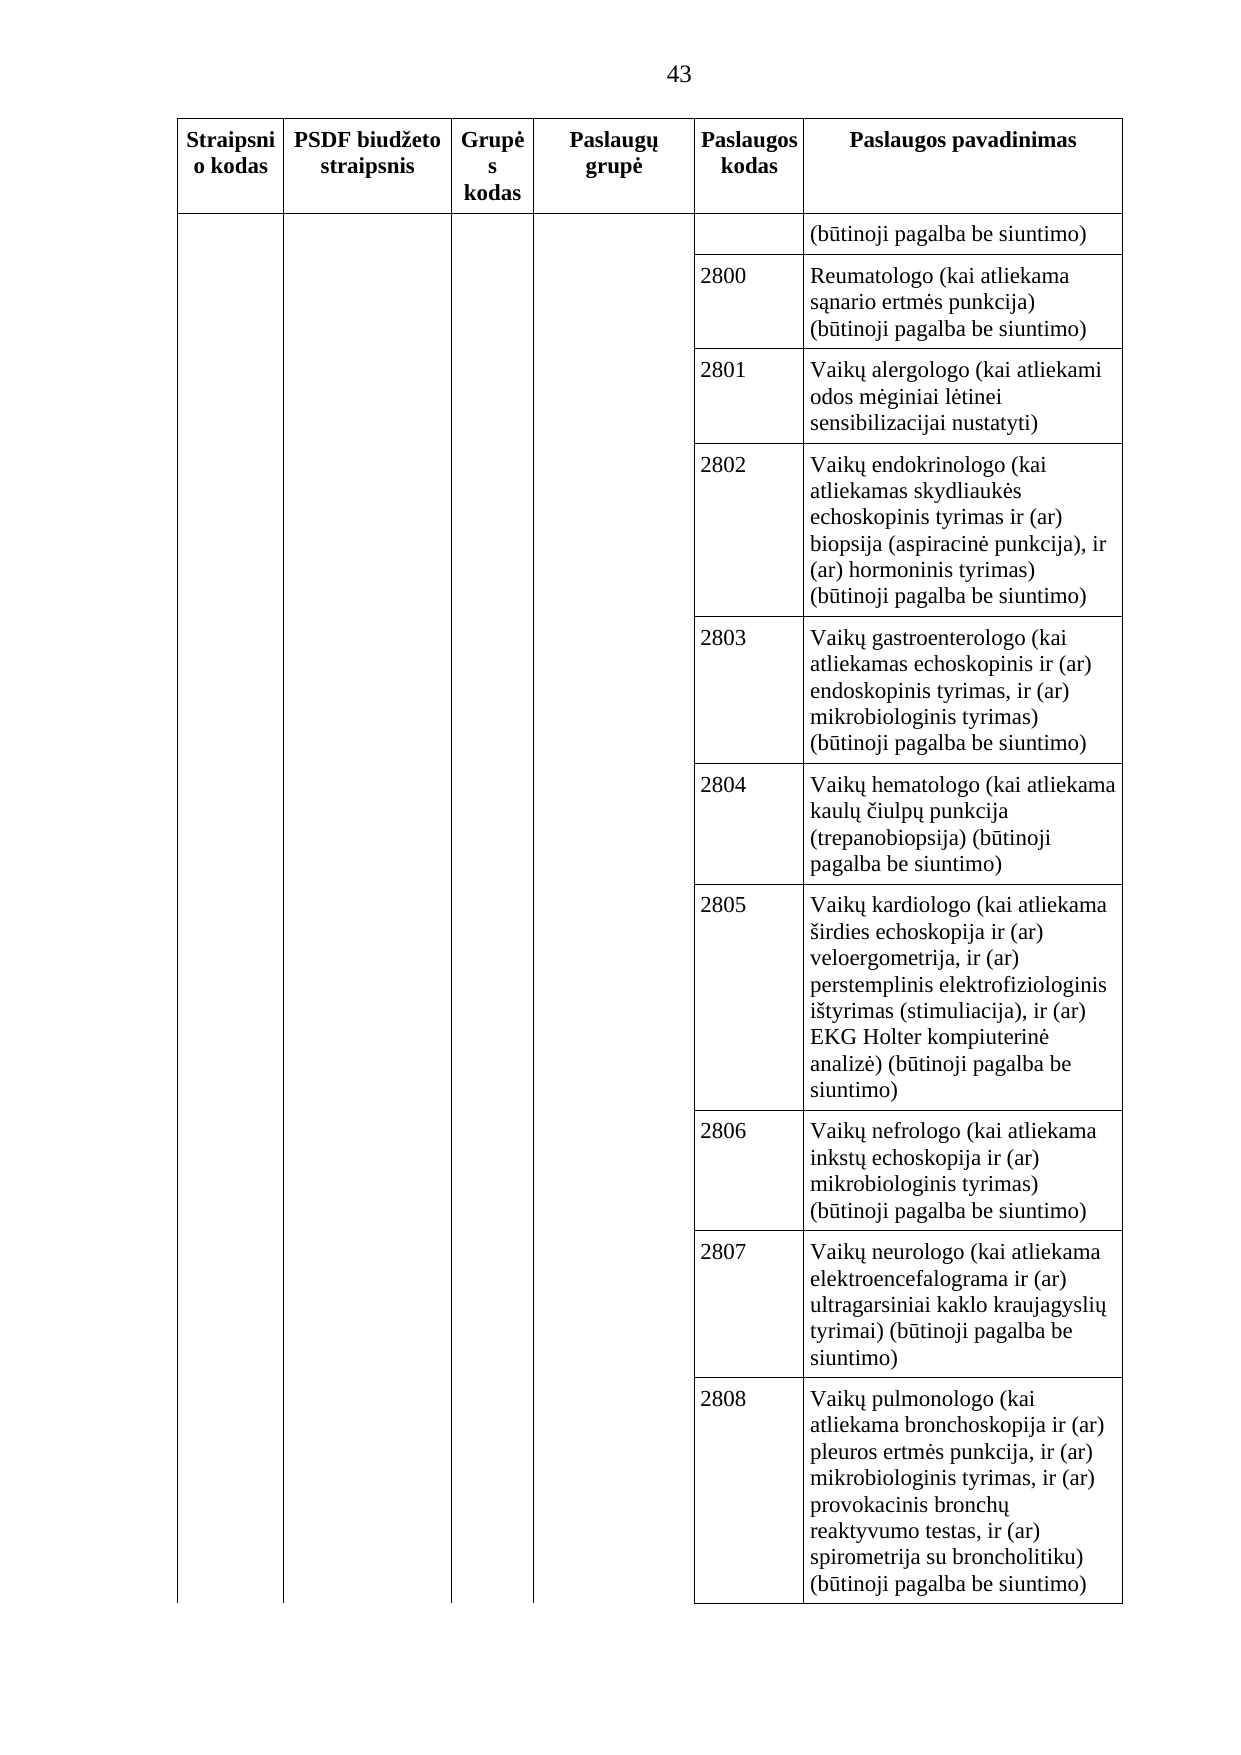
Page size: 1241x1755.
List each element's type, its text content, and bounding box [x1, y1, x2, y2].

table_cell [284, 443, 451, 616]
table_cell [178, 214, 283, 254]
table_cell 2808 [695, 1378, 803, 1603]
table_cell [284, 616, 451, 763]
table_cell [284, 884, 451, 1109]
table_cell [284, 763, 451, 883]
table_cell 2803 [695, 617, 803, 763]
table_cell [284, 1110, 451, 1230]
table_cell [452, 1230, 533, 1377]
table_cell [534, 1377, 694, 1603]
table_cell 2807 [695, 1231, 803, 1377]
table_cell [178, 348, 283, 442]
table_cell [452, 1110, 533, 1230]
table_cell [452, 763, 533, 883]
table_cell [534, 254, 694, 348]
table_cell [178, 763, 283, 883]
table_cell 2800 [695, 255, 803, 348]
table_cell [452, 616, 533, 763]
table_cell [178, 616, 283, 763]
table_cell [284, 214, 451, 254]
table_cell 2805 [695, 885, 803, 1109]
table_cell (būtinoji pagalba be siuntimo) [804, 214, 1122, 254]
table_cell [534, 443, 694, 616]
table_cell 2802 [695, 444, 803, 616]
table_cell [534, 763, 694, 883]
table_header PSDF biudžeto straipsnis [284, 119, 451, 212]
table_cell Vaikų nefrologo (kai atliekama inkstų echoskopija ir (ar) mikrobiologinis tyrimas) (būtinoji pagalba be siuntimo) [804, 1111, 1122, 1230]
table_cell [284, 1230, 451, 1377]
table_cell Vaikų alergologo (kai atliekami odos mėginiai lėtinei sensibilizacijai nustatyti) [804, 349, 1122, 442]
table_header Straipsnio kodas [178, 119, 283, 212]
table_cell [534, 616, 694, 763]
table_cell [534, 884, 694, 1109]
table_cell [452, 443, 533, 616]
table_cell 2804 [695, 764, 803, 883]
table_cell [178, 1377, 283, 1603]
table_cell [284, 1377, 451, 1603]
table_cell Vaikų pulmonologo (kai atliekama bronchoskopija ir (ar) pleuros ertmės punkcija, ir (ar) mikrobiologinis tyrimas, ir (ar) provokacinis bronchų reaktyvumo testas, ir (ar) spirometrija su broncholitiku) (būtinoji pagalba be siuntimo) [804, 1378, 1122, 1603]
table_cell [452, 214, 533, 254]
table_cell Vaikų kardiologo (kai atliekama širdies echoskopija ir (ar) veloergometrija, ir (ar) perstemplinis elektrofiziologinis ištyrimas (stimuliacija), ir (ar) EKG Holter kompiuterinė analizė) (būtinoji pagalba be siuntimo) [804, 885, 1122, 1109]
table_cell [178, 1110, 283, 1230]
table_cell [284, 348, 451, 442]
table_header Paslaugų grupė [534, 119, 694, 212]
table_cell Vaikų endokrinologo (kai atliekamas skydliaukės echoskopinis tyrimas ir (ar) biopsija (aspiracinė punkcija), ir (ar) hormoninis tyrimas) (būtinoji pagalba be siuntimo) [804, 444, 1122, 616]
table_cell [534, 348, 694, 442]
table_header Paslaugos pavadinimas [804, 119, 1122, 212]
table_cell Vaikų hematologo (kai atliekama kaulų čiulpų punkcija (trepanobiopsija) (būtinoji pagalba be siuntimo) [804, 764, 1122, 883]
table_cell 2801 [695, 349, 803, 442]
table_cell [534, 214, 694, 254]
table_cell [452, 1377, 533, 1603]
table_cell [452, 884, 533, 1109]
table_cell [534, 1230, 694, 1377]
table_cell [452, 348, 533, 442]
table_cell 2806 [695, 1111, 803, 1230]
table_cell Vaikų gastroenterologo (kai atliekamas echoskopinis ir (ar) endoskopinis tyrimas, ir (ar) mikrobiologinis tyrimas) (būtinoji pagalba be siuntimo) [804, 617, 1122, 763]
table_cell [178, 443, 283, 616]
table_cell [178, 254, 283, 348]
table_cell [452, 254, 533, 348]
table_cell [178, 884, 283, 1109]
table_cell [178, 1230, 283, 1377]
table_cell Vaikų neurologo (kai atliekama elektroencefalograma ir (ar) ultragarsiniai kaklo kraujagyslių tyrimai) (būtinoji pagalba be siuntimo) [804, 1231, 1122, 1377]
table_cell [695, 214, 803, 254]
table_header Paslaugos kodas [695, 119, 803, 212]
table_cell [534, 1110, 694, 1230]
table_cell Reumatologo (kai atliekama sąnario ertmės punkcija) (būtinoji pagalba be siuntimo) [804, 255, 1122, 348]
table_header Grupės kodas [452, 119, 533, 212]
table_cell [284, 254, 451, 348]
